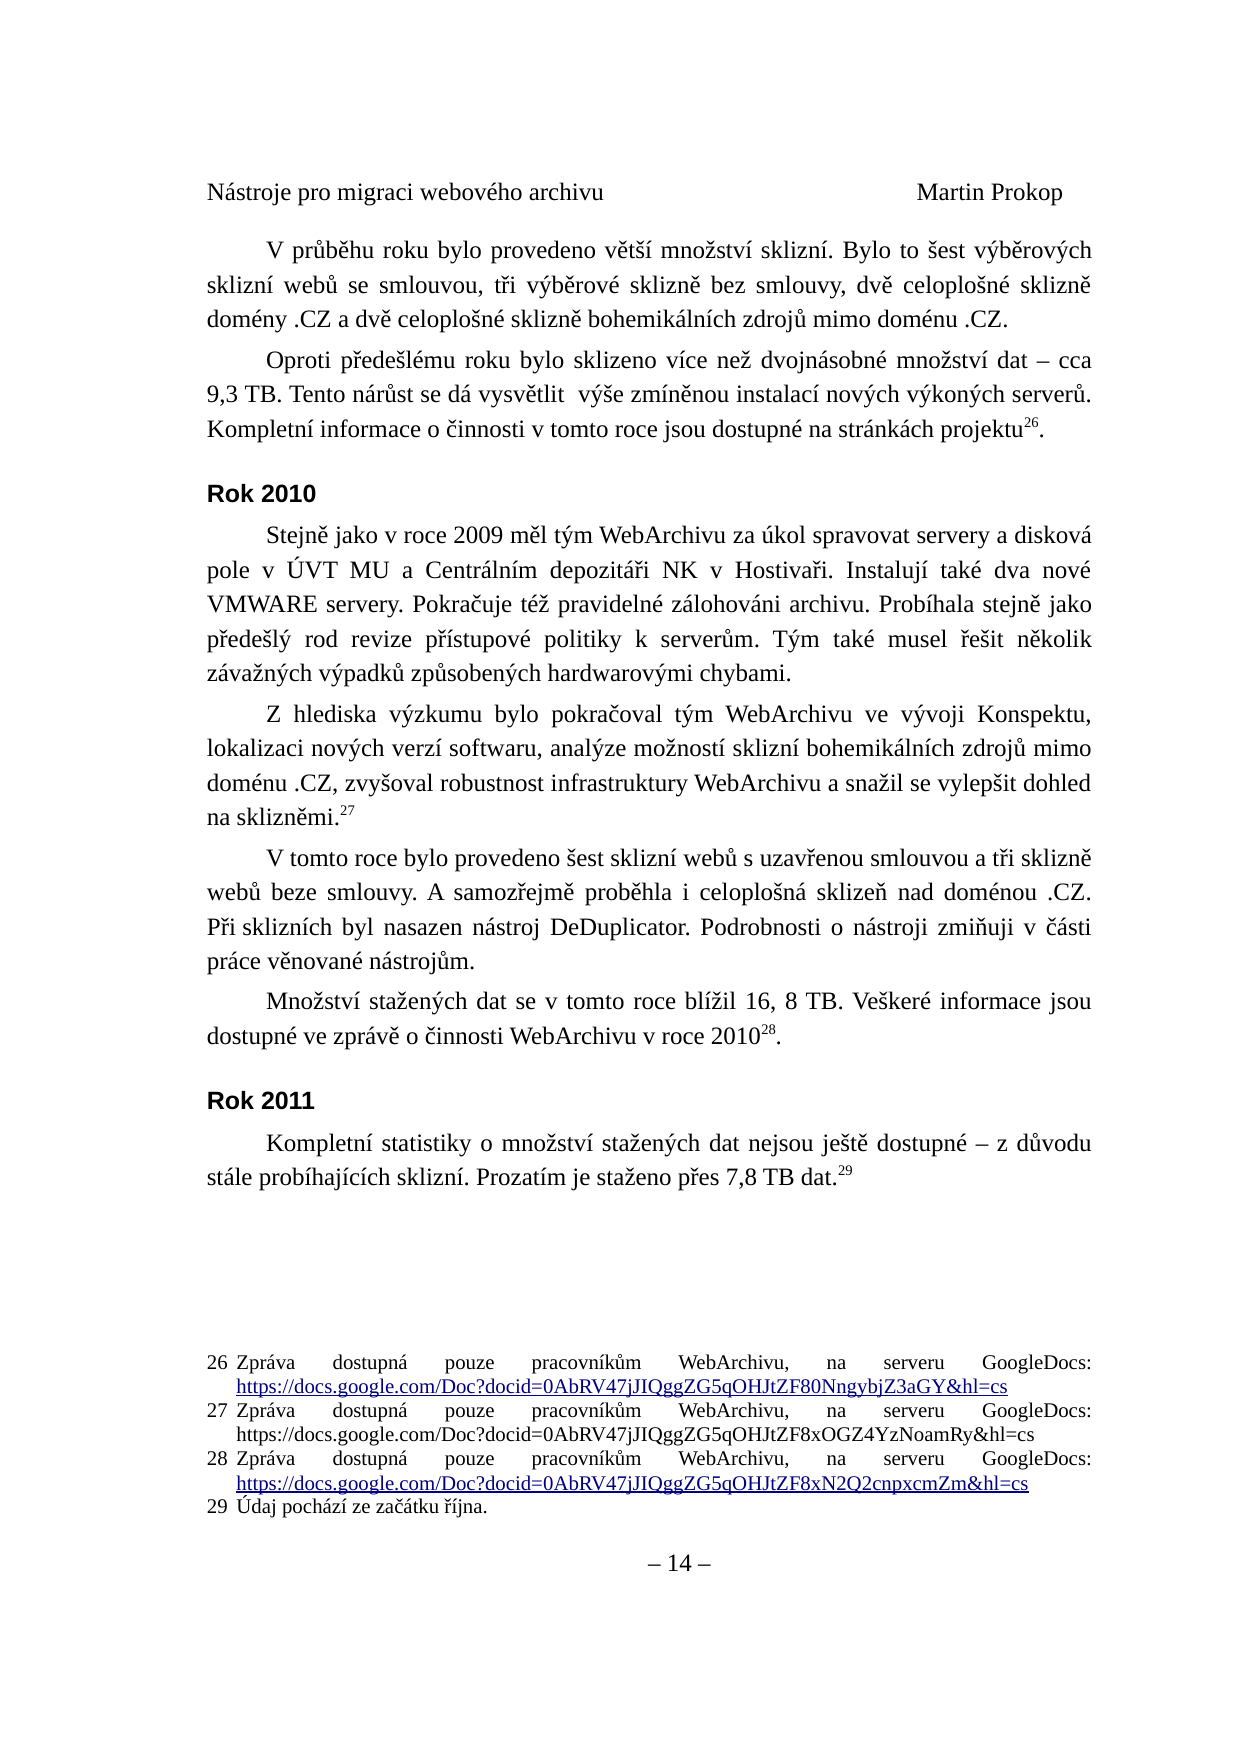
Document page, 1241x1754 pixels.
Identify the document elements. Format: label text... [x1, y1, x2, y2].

text V tomto roce bylo provedeno šest sklizní webů s uzavřenou smlouvou a tři sklizně webů beze smlouvy. A samozřejmě proběhla i celoplošná sklizeň nad doménou .CZ. Při sklizních byl nasazen nástroj DeDuplicator. Podrobnosti o nástroji zmiňuji v části práce věnované nástrojům. [207, 843, 1093, 975]
text Zpráva dostupná pouze pracovníkům WebArchivu, na serveru GoogleDocs: https://docs.google.com/Doc?docid=0AbRV47jJIQggZG5qOHJtZF8xOGZ4YzNoamRy&hl=cs [207, 1398, 1093, 1446]
text Zpráva dostupná pouze pracovníkům WebArchivu, na serveru GoogleDocs: https://docs.google.com/Doc?docid=0AbRV47jJIQggZG5qOHJtZF8xN2Q2cnpxcmZm&hl=cs [207, 1446, 1093, 1494]
text Údaj pochází ze začátku října. [207, 1494, 1093, 1518]
text Stejně jako v roce 2009 měl tým WebArchivu za úkol spravovat servery a disková pole v ÚVT MU a Centrálním depozitáři NK v Hostivaři. Instalují také dva nové VMWARE servery. Pokračuje též pravidelné zálohováni archivu. Probíhala stejně jako předešlý rod revize přístupové politiky k serverům. Tým také musel řešit několik závažných výpadků způsobených hardwarovými chybami. [207, 520, 1093, 687]
text Kompletní statistiky o množství stažených dat nejsou ještě dostupné – z důvodu stále probíhajících sklizní. Prozatím je staženo přes 7,8 TB dat. [207, 1128, 1093, 1191]
text Oproti předešlému roku bylo sklizeno více než dvojnásobné množství dat – cca 9,3 TB. Tento nárůst se dá vysvětlit výše zmíněnou instalací nových výkoných serverů. Kompletní informace o činnosti v tomto roce jsou dostupné na stránkách projektu. [207, 345, 1093, 442]
text V průběhu roku bylo provedeno větší množství sklizní. Bylo to šest výběrových sklizní webů se smlouvou, tři výběrové sklizně bez smlouvy, dvě celoplošné sklizně domény .CZ a dvě celoplošné sklizně bohemikálních zdrojů mimo doménu .CZ. [207, 235, 1093, 333]
subtitle Rok 2010 [207, 479, 1093, 508]
text Zpráva dostupná pouze pracovníkům WebArchivu, na serveru GoogleDocs: https://docs.google.com/Doc?docid=0AbRV47jJIQggZG5qOHJtZF80NngybjZ3aGY&hl=cs [207, 1350, 1093, 1398]
subtitle Rok 2011 [207, 1086, 1093, 1115]
text Z hlediska výzkumu bylo pokračoval tým WebArchivu ve vývoji Konspektu, lokalizaci nových verzí softwaru, analýze možností sklizní bohemikálních zdrojů mimo doménu .CZ, zvyšoval robustnost infrastruktury WebArchivu a snažil se vylepšit dohled na sklizněmi. [207, 699, 1093, 831]
text Množství stažených dat se v tomto roce blížil 16, 8 TB. Veškeré informace jsou dostupné ve zprávě o činnosti WebArchivu v roce 2010. [207, 986, 1093, 1050]
